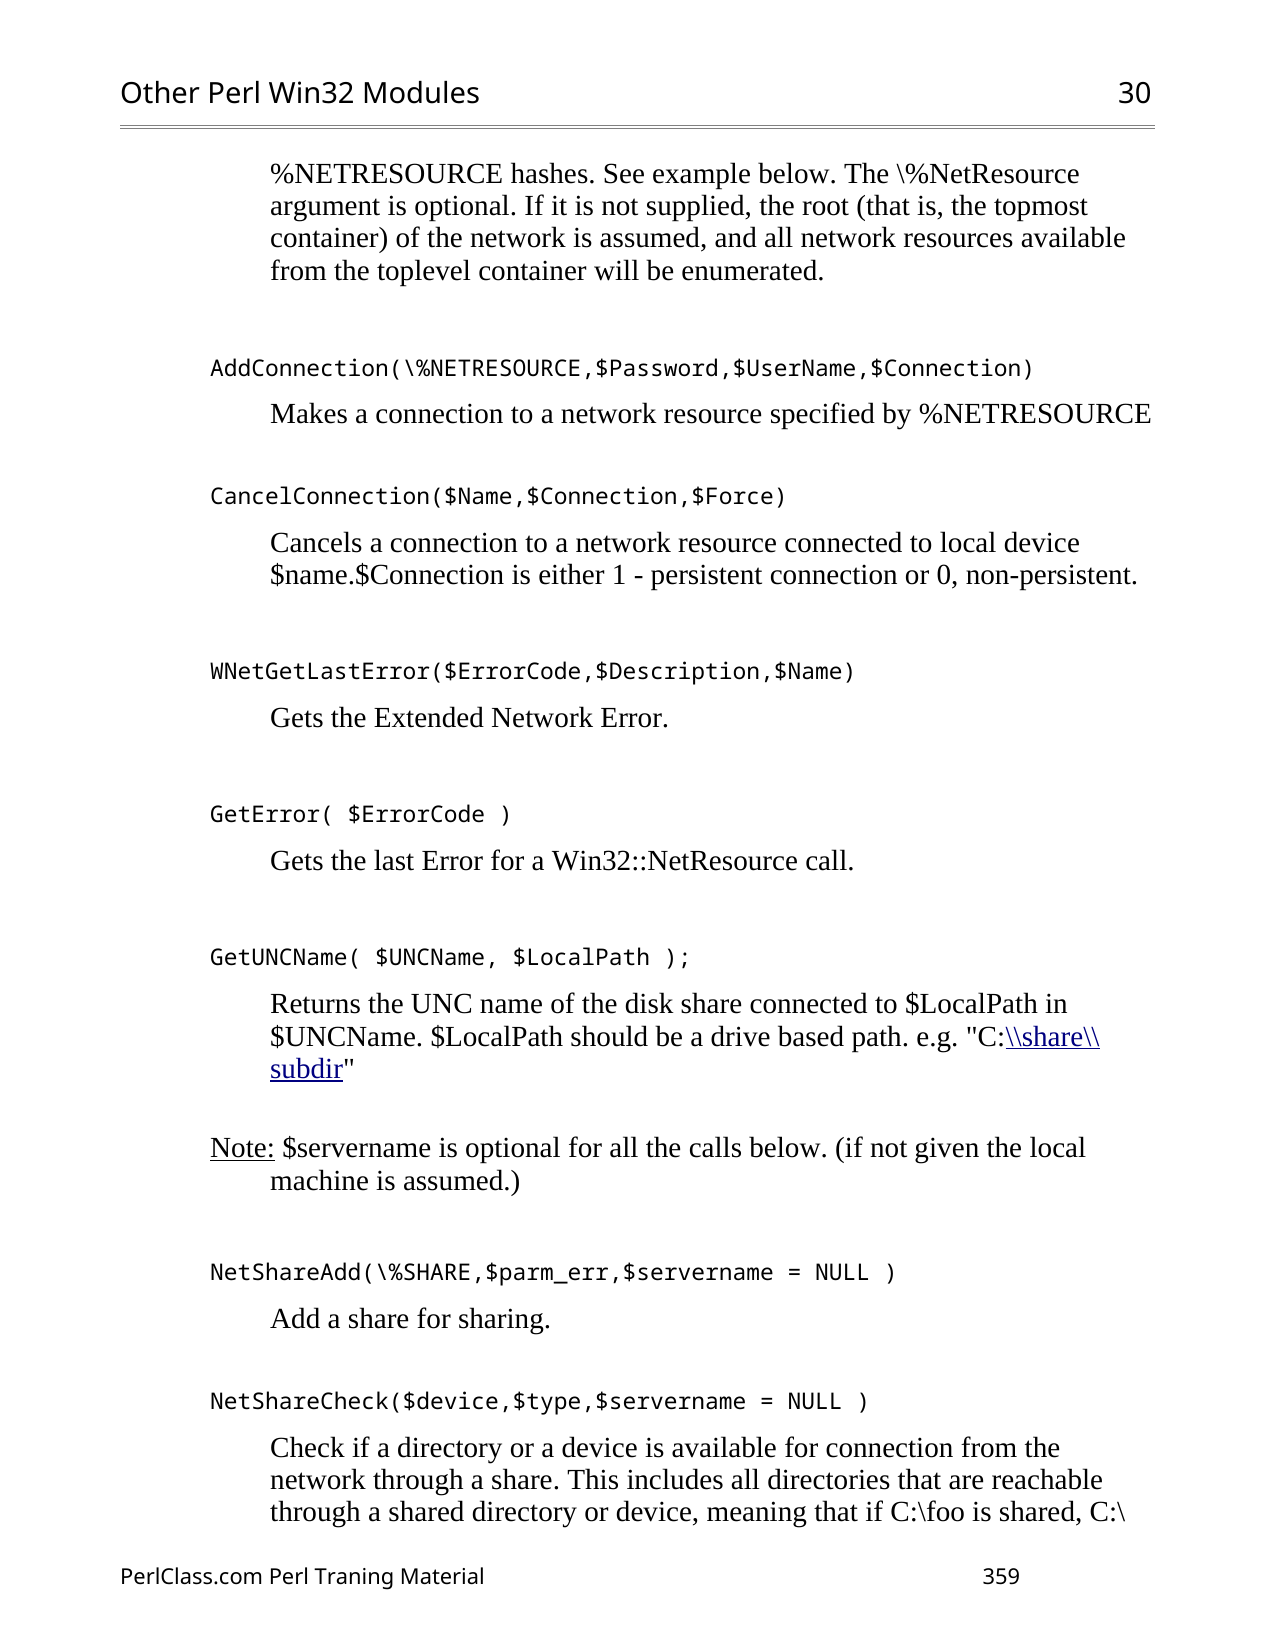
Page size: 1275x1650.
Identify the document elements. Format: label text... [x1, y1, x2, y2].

text CancelConnection($Name,$Connection,$Force) [210, 479, 1155, 511]
text Cancels a connection to a network resource connected to local device $name.$Connection is either 1 - persistent connection or 0, non-persistent. [270, 526, 1155, 591]
text GetError( $ErrorCode ) [210, 797, 1155, 829]
text NetShareCheck($device,$type,$servername = NULL ) [210, 1384, 1155, 1416]
text Gets the Extended Network Error. [270, 702, 1155, 734]
text %NETRESOURCE hashes. See example below. The \%NetResource argument is optional. If it is not supplied, the root (that is, the topmost container) of the network is assumed, and all network resources available from the toplevel container will be enumerated. [270, 157, 1155, 286]
text Makes a connection to a network resource specified by %NETRESOURCE [270, 398, 1155, 430]
text AddConnection(\%NETRESOURCE,$Password,$UserName,$Connection) [210, 350, 1155, 383]
text Returns the UNC name of the disk share connected to $LocalPath in $UNCName. $LocalPath should be a drive based path. e.g. "C:\\share\\subdir" [270, 988, 1155, 1084]
text WNetGetLastError($ErrorCode,$Description,$Name) [210, 654, 1155, 687]
text Gets the last Error for a Win32::NetResource call. [270, 844, 1155, 877]
text Add a share for sharing. [270, 1303, 1155, 1335]
text NetShareAdd(\%SHARE,$parm_err,$servername = NULL ) [210, 1255, 1155, 1288]
text Check if a directory or a device is available for connection from the network through a share. This includes all directories that are reachable through a shared directory or device, meaning that if C:\foo is shared, C:\ [270, 1431, 1155, 1528]
text Note: $servername is optional for all the calls below. (if not given the local machine is assumed.) [210, 1132, 1155, 1196]
text GetUNCName( $UNCName, $LocalPath ); [210, 940, 1155, 973]
